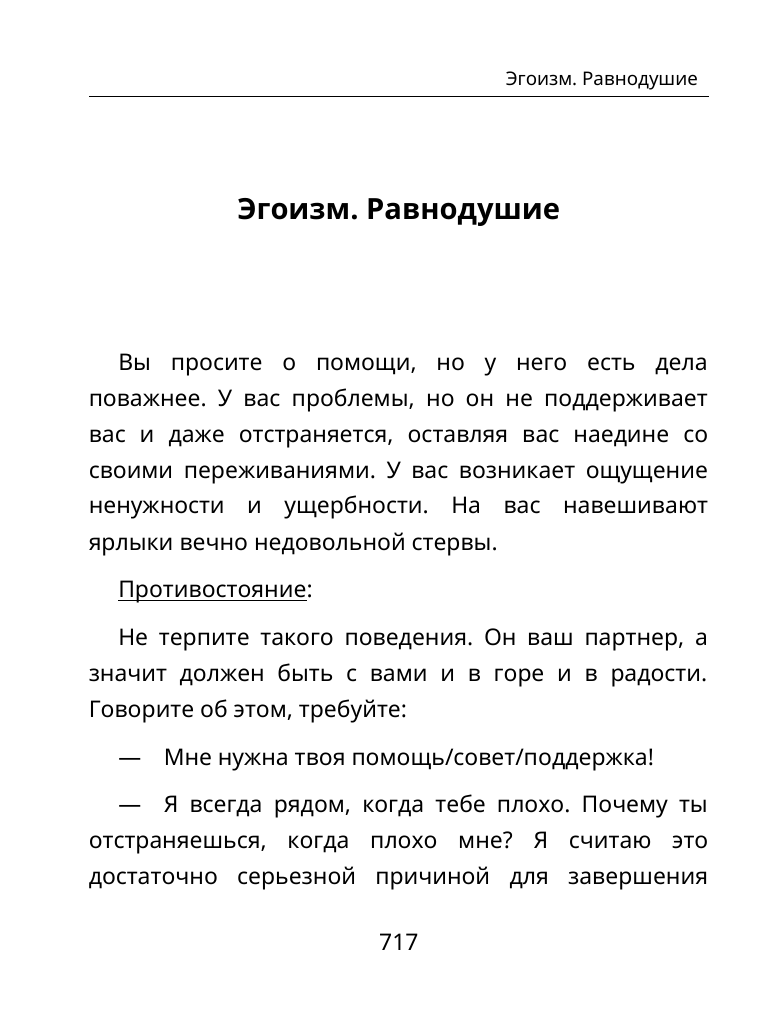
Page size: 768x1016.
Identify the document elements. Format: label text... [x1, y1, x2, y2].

list Я всегда рядом, когда тебе плохо. Почему ты отстраняешься, когда плохо мне? Я считаю это достаточно серьезной причиной для завершения [88, 788, 709, 891]
list Мне нужна твоя помощь/совет/поддержка! [88, 740, 709, 772]
text Противостояние: [88, 573, 709, 604]
subtitle Эгоизм. Равнодушие [88, 185, 709, 228]
text Не терпите такого поведения. Он ваш партнер, а значит должен быть с вами и в горе и в радости. Говорите об этом, требуйте: [88, 621, 709, 724]
text Вы просите о помощи, но у него есть дела поважнее. У вас проблемы, но он не поддерживает вас и даже отстраняется, оставляя вас наедине со своими переживаниями. У вас возникает ощущение ненужности и ущербности. На вас навешивают ярлыки вечно недовольной стервы. [88, 346, 709, 557]
